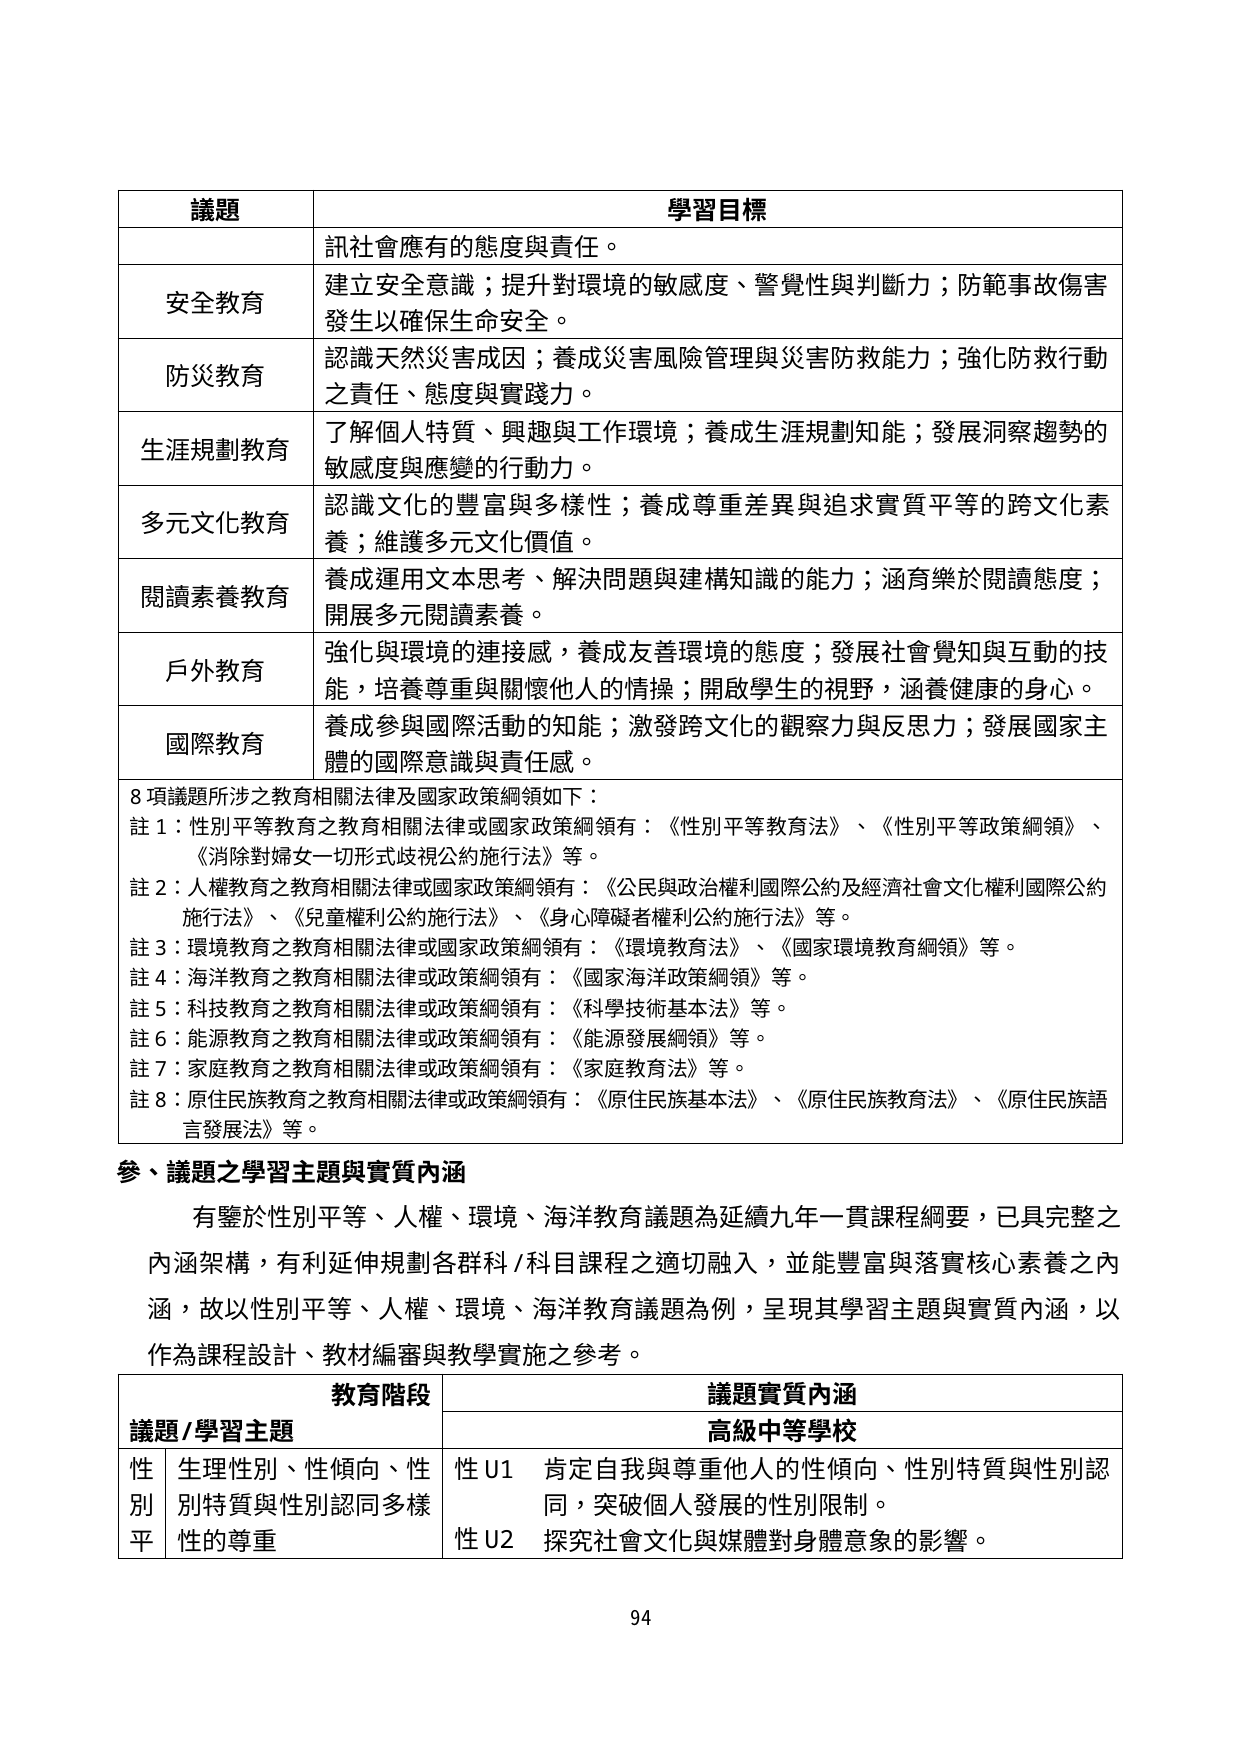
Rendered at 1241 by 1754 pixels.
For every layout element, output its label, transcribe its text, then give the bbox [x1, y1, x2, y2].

table_cell 高級中等學校 [443, 1412, 1122, 1448]
text 參、議題之學習主題與實質內涵 [116, 1144, 1122, 1190]
table_cell 訊社會應有的態度與責任。 [314, 228, 1122, 264]
table_cell 養成參與國際活動的知能；激發跨文化的觀察力與反思力；發展國家主體的國際意識與責任感。 [314, 706, 1122, 779]
table_cell 肯定自我與尊重他人的性傾向、性別特質與性別認同，突破個人發展的性別限制。 探究社會文化與媒體對身體意象的影響。 [532, 1449, 1122, 1558]
table_cell 防災教育 [119, 339, 313, 411]
table_cell 性別平 [119, 1449, 165, 1558]
table_cell 閱讀素養教育 [119, 559, 313, 632]
table_header 教育階段 議題/學習主題 [119, 1375, 442, 1448]
table_cell 了解個人特質、興趣與工作環境；養成生涯規劃知能；發展洞察趨勢的敏感度與應變的行動力。 [314, 412, 1122, 485]
table_cell 8項議題所涉之教育相關法律及國家政策綱領如下： 註1：性別平等教育之教育相關法律或國家政策綱領有：《性別平等教育法》、《性別平等政策綱領》、《消除對婦女一切形式歧視公約施行法》等。 註2：人權教育之教育相關法律或國家政策綱領有：《公民與政治權利國際公約及經濟社會文化權利國際公約施行法》、《兒童權利公約施行法》、《身心障礙者權利公約施行法》等。 註3：環境教育之教育相關法律或國家政策綱領有：《環境教育法》、《國家環境教育綱領》等。 註4：海洋教育之教育相關法律或政策綱領有：《國家海洋政策綱領》等。 註5：科技教育之教育相關法律或政策綱領有：《科學技術基本法》等。 註6：能源教育之教育相關法律或政策綱領有：《能源發展綱領》等。 註7：家庭教育之教育相關法律或政策綱領有：《家庭教育法》等。 註8：原住民族教育之教育相關法律或政策綱領有：《原住民族基本法》、《原住民族教育法》、《原住民族語言發展法》等。 [119, 780, 1122, 1143]
table_cell 認識天然災害成因；養成災害風險管理與災害防救能力；強化防救行動之責任、態度與實踐力。 [314, 339, 1122, 411]
table_cell [119, 228, 313, 264]
table_cell 養成運用文本思考、解決問題與建構知識的能力；涵育樂於閱讀態度；開展多元閱讀素養。 [314, 559, 1122, 632]
table_cell 強化與環境的連接感，養成友善環境的態度；發展社會覺知與互動的技能，培養尊重與關懷他人的情操；開啟學生的視野，涵養健康的身心。 [314, 633, 1122, 705]
table_cell 認識文化的豐富與多樣性；養成尊重差異與追求實質平等的跨文化素養；維護多元文化價值。 [314, 486, 1122, 558]
table_header 議題實質內涵 [443, 1375, 1122, 1411]
table_cell 生涯規劃教育 [119, 412, 313, 485]
table_header 議題 [119, 191, 313, 227]
text 有鑒於性別平等、人權、環境、海洋教育議題為延續九年一貫課程綱要，已具完整之內涵架構，有利延伸規劃各群科/科目課程之適切融入，並能豐富與落實核心素養之內涵，故以性別平等、人權、環境、海洋教育議題為例，呈現其學習主題與實質內涵，以作為課程設計、教材編審與教學實施之參考。 [148, 1190, 1122, 1373]
table_cell 國際教育 [119, 706, 313, 779]
table_cell 戶外教育 [119, 633, 313, 705]
table_cell 安全教育 [119, 265, 313, 338]
table_cell 建立安全意識；提升對環境的敏感度、警覺性與判斷力；防範事故傷害發生以確保生命安全。 [314, 265, 1122, 338]
table_cell 性U1 性U2 [443, 1449, 532, 1558]
table_cell 生理性別、性傾向、性別特質與性別認同多樣性的尊重 [166, 1449, 442, 1558]
table_cell 多元文化教育 [119, 486, 313, 558]
table_header 學習目標 [314, 191, 1122, 227]
